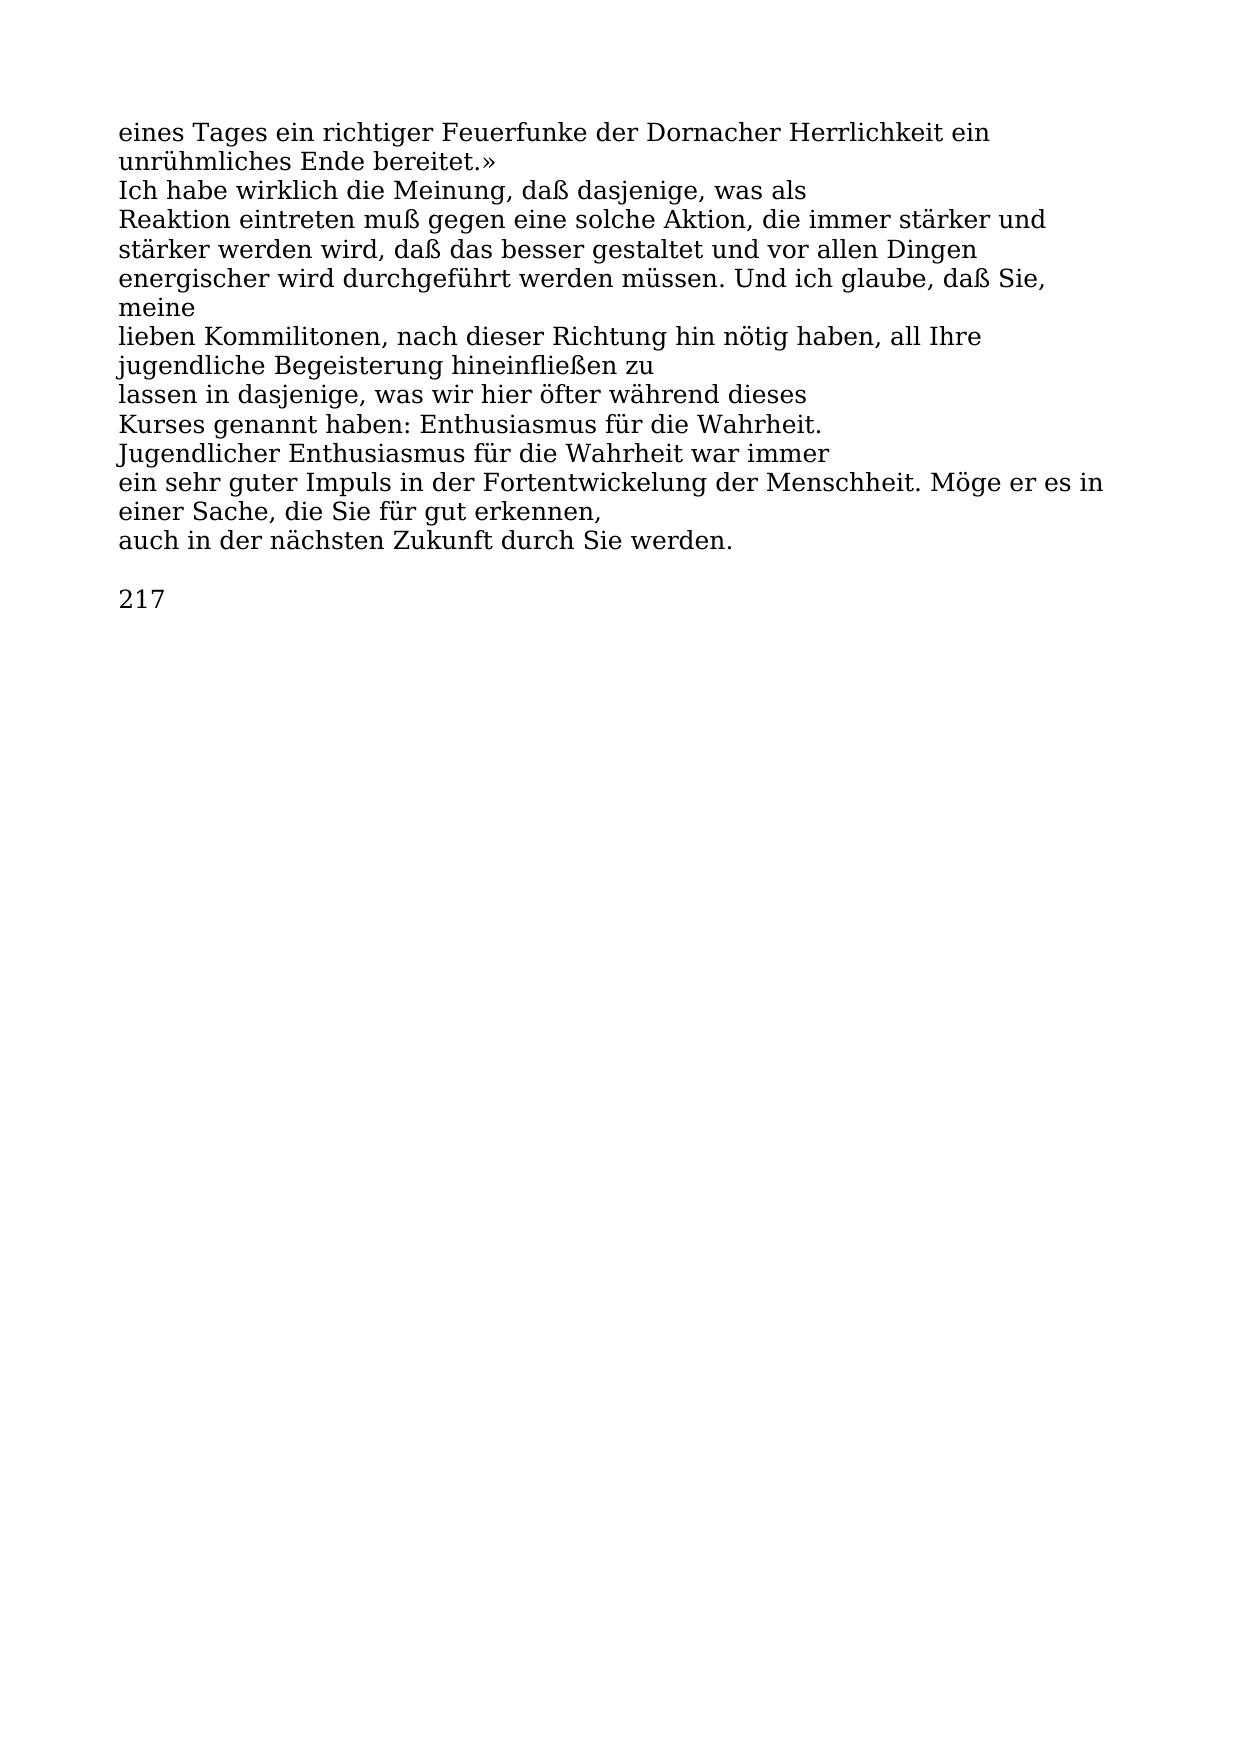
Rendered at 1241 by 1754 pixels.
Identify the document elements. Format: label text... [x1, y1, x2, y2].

text Reaktion eintreten muß gegen eine solche Aktion, die immer stärker und stärker werden wird, daß das besser gestaltet und vor allen Dingen energischer wird durchgeführt werden müssen. Und ich glaube, daß Sie, meine [118, 206, 1122, 322]
text auch in der nächsten Zukunft durch Sie werden. [118, 526, 1122, 556]
text Jugendlicher Enthusiasmus für die Wahrheit war immer [118, 439, 1122, 468]
text Kurses genannt haben: Enthusiasmus für die Wahrheit. [118, 410, 1122, 439]
text lassen in dasjenige, was wir hier öfter während dieses [118, 381, 1122, 410]
text Ich habe wirklich die Meinung, daß dasjenige, was als [118, 176, 1122, 206]
text lieben Kommilitonen, nach dieser Richtung hin nötig haben, all Ihre jugendliche Begeisterung hineinfließen zu [118, 322, 1122, 381]
text ein sehr guter Impuls in der Fortentwickelung der Menschheit. Möge er es in einer Sache, die Sie für gut erkennen, [118, 468, 1122, 526]
text eines Tages ein richtiger Feuerfunke der Dornacher Herrlichkeit ein unrühmliches Ende bereitet.» [118, 118, 1122, 176]
text 217 [118, 585, 1122, 614]
